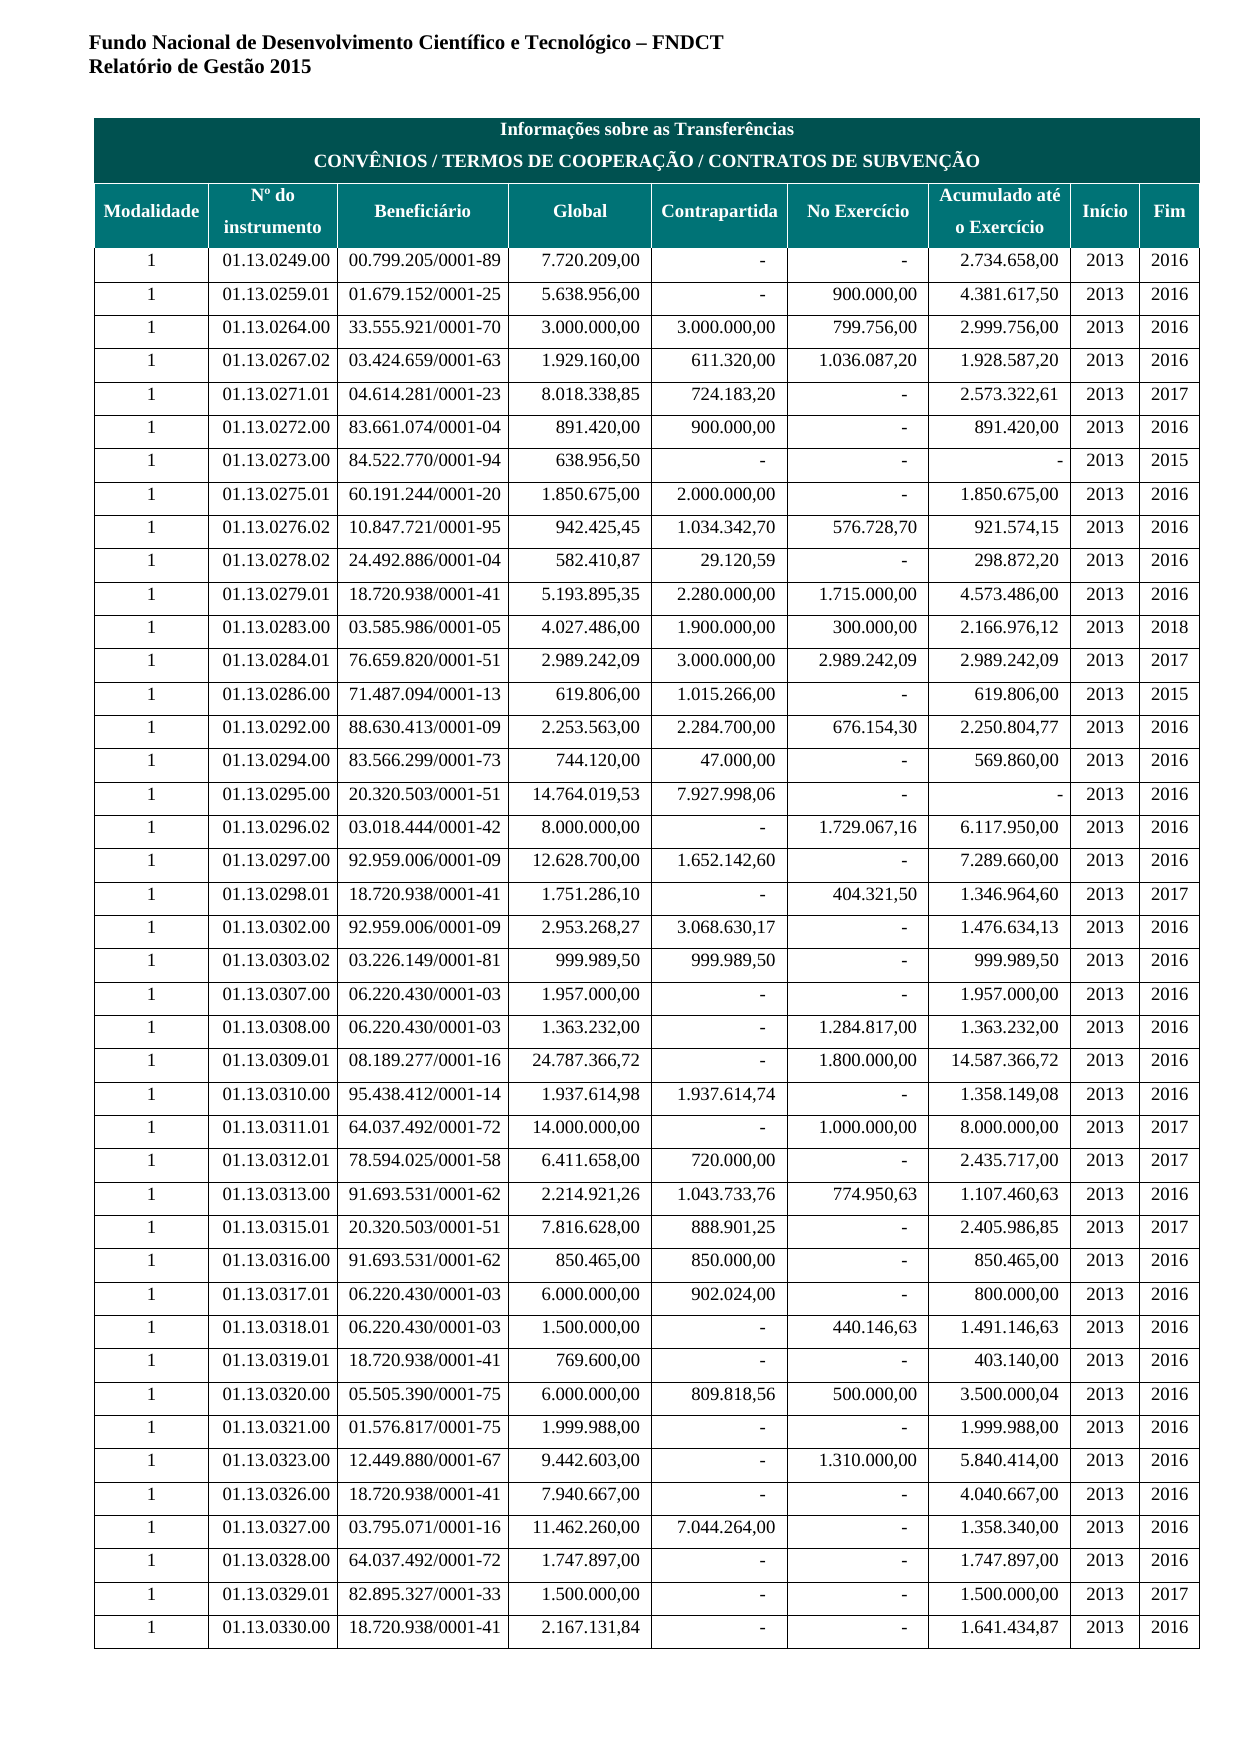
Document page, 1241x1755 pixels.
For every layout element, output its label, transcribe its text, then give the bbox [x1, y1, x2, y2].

table_cell - [788, 1416, 928, 1448]
table_cell 2.989.242,09 [509, 649, 651, 682]
table_cell 01.13.0307.00 [209, 983, 337, 1015]
table_cell 2.167.131,84 [509, 1616, 651, 1648]
table_cell 1 [95, 1316, 208, 1348]
table_cell 2017 [1140, 1583, 1199, 1615]
table_cell 01.13.0313.00 [209, 1183, 337, 1215]
table_cell - [788, 749, 928, 782]
table_cell 1.310.000,00 [788, 1449, 928, 1482]
table_cell 576.728,70 [788, 516, 928, 548]
table_cell 01.13.0279.01 [209, 583, 337, 615]
table_cell 7.940.667,00 [509, 1483, 651, 1515]
table_cell 999.989,50 [509, 949, 651, 982]
table_cell 1.850.675,00 [509, 483, 651, 515]
table_cell 6.117.950,00 [929, 816, 1070, 848]
table_cell 18.720.938/0001-41 [338, 1483, 508, 1515]
table_cell - [929, 783, 1070, 815]
table_cell 2017 [1140, 1116, 1199, 1148]
table_cell 01.576.817/0001-75 [338, 1416, 508, 1448]
table_cell 01.13.0330.00 [209, 1616, 337, 1648]
table_cell 04.614.281/0001-23 [338, 383, 508, 415]
table_cell 1 [95, 1283, 208, 1315]
table_cell 2.280.000,00 [652, 583, 787, 615]
table_cell 1 [95, 1216, 208, 1248]
table_cell 1 [95, 749, 208, 782]
table_cell No Exercício [788, 184, 928, 248]
table_cell 2017 [1140, 383, 1199, 415]
table_cell 2013 [1071, 316, 1139, 348]
table_cell 01.13.0303.02 [209, 949, 337, 982]
table_cell 2013 [1071, 1349, 1139, 1382]
table_cell 1 [95, 1183, 208, 1215]
table_cell - [788, 549, 928, 582]
table_cell 2013 [1071, 816, 1139, 848]
table_cell 921.574,15 [929, 516, 1070, 548]
table_cell 4.027.486,00 [509, 616, 651, 648]
table_cell 01.13.0267.02 [209, 349, 337, 382]
table_cell 06.220.430/0001-03 [338, 1316, 508, 1348]
table_cell 2013 [1071, 1249, 1139, 1282]
table_cell 582.410,87 [509, 549, 651, 582]
table_cell 14.587.366,72 [929, 1049, 1070, 1082]
table_cell 91.693.531/0001-62 [338, 1183, 508, 1215]
table_cell 2013 [1071, 483, 1139, 515]
table_cell - [788, 949, 928, 982]
table_cell - [652, 1049, 787, 1082]
table_cell 01.13.0273.00 [209, 449, 337, 482]
table_cell 71.487.094/0001-13 [338, 683, 508, 715]
table_cell - [929, 449, 1070, 482]
table_cell 2.989.242,09 [929, 649, 1070, 682]
table_cell 2016 [1140, 1016, 1199, 1048]
table_cell Contrapartida [652, 184, 787, 248]
table_cell 891.420,00 [929, 416, 1070, 448]
table_cell 2016 [1140, 749, 1199, 782]
table_cell 01.13.0318.01 [209, 1316, 337, 1348]
table_cell - [652, 983, 787, 1015]
table_cell 1.015.266,00 [652, 683, 787, 715]
table_cell 01.13.0296.02 [209, 816, 337, 848]
table_cell 1 [95, 449, 208, 482]
table_cell - [652, 1016, 787, 1048]
table_cell 2016 [1140, 249, 1199, 282]
table_cell - [652, 1349, 787, 1382]
table_cell 1 [95, 649, 208, 682]
table_cell 2.284.700,00 [652, 716, 787, 748]
table_cell 2017 [1140, 883, 1199, 915]
table_cell 01.13.0328.00 [209, 1549, 337, 1582]
table_cell 8.000.000,00 [929, 1116, 1070, 1148]
table_cell 01.13.0275.01 [209, 483, 337, 515]
table_cell 01.13.0309.01 [209, 1049, 337, 1082]
table_cell 9.442.603,00 [509, 1449, 651, 1482]
table_cell 2013 [1071, 583, 1139, 615]
table_cell 2016 [1140, 316, 1199, 348]
table_cell 1 [95, 949, 208, 982]
table_cell 92.959.006/0001-09 [338, 916, 508, 948]
table_cell 6.411.658,00 [509, 1149, 651, 1182]
table_cell 2013 [1071, 1549, 1139, 1582]
table_cell 891.420,00 [509, 416, 651, 448]
table_cell 2013 [1071, 649, 1139, 682]
table_cell 1.641.434,87 [929, 1616, 1070, 1648]
table_cell - [652, 1616, 787, 1648]
table_cell 2013 [1071, 1616, 1139, 1648]
table_cell 1.715.000,00 [788, 583, 928, 615]
table_cell - [652, 449, 787, 482]
table_cell 01.13.0286.00 [209, 683, 337, 715]
table_cell - [788, 783, 928, 815]
table_cell 1 [95, 1049, 208, 1082]
table_cell - [788, 1283, 928, 1315]
table_cell 01.13.0329.01 [209, 1583, 337, 1615]
table_cell 2016 [1140, 283, 1199, 315]
table_cell 900.000,00 [788, 283, 928, 315]
table_cell 01.13.0264.00 [209, 316, 337, 348]
table_cell 14.000.000,00 [509, 1116, 651, 1148]
table_cell 2.989.242,09 [788, 649, 928, 682]
table_cell 06.220.430/0001-03 [338, 983, 508, 1015]
table_cell 2.953.268,27 [509, 916, 651, 948]
table_cell - [788, 1149, 928, 1182]
table_cell - [788, 849, 928, 882]
table_cell 91.693.531/0001-62 [338, 1249, 508, 1282]
table_cell 1 [95, 349, 208, 382]
table_cell 2013 [1071, 1583, 1139, 1615]
table_cell 1 [95, 1349, 208, 1382]
table_cell 82.895.327/0001-33 [338, 1583, 508, 1615]
table_cell 2016 [1140, 1349, 1199, 1382]
table_cell 01.13.0311.01 [209, 1116, 337, 1148]
table_cell 2013 [1071, 1216, 1139, 1248]
table_cell 2.435.717,00 [929, 1149, 1070, 1182]
table_cell - [652, 283, 787, 315]
table_cell 2013 [1071, 383, 1139, 415]
table_cell 4.573.486,00 [929, 583, 1070, 615]
table_cell 1.000.000,00 [788, 1116, 928, 1148]
table_cell 1 [95, 616, 208, 648]
table_cell 2016 [1140, 583, 1199, 615]
table_cell 3.068.630,17 [652, 916, 787, 948]
table_cell 619.806,00 [509, 683, 651, 715]
table_cell 12.628.700,00 [509, 849, 651, 882]
table_cell 2016 [1140, 916, 1199, 948]
table_cell 60.191.244/0001-20 [338, 483, 508, 515]
table_cell 2016 [1140, 1449, 1199, 1482]
table_cell 2018 [1140, 616, 1199, 648]
table_cell 1.751.286,10 [509, 883, 651, 915]
table_cell - [652, 1549, 787, 1582]
table_cell 720.000,00 [652, 1149, 787, 1182]
table_cell 01.13.0276.02 [209, 516, 337, 548]
table_cell 7.044.264,00 [652, 1516, 787, 1548]
table_cell 64.037.492/0001-72 [338, 1549, 508, 1582]
table_cell 300.000,00 [788, 616, 928, 648]
table_cell - [788, 916, 928, 948]
table_cell 7.816.628,00 [509, 1216, 651, 1248]
table_cell 01.13.0326.00 [209, 1483, 337, 1515]
table_cell 08.189.277/0001-16 [338, 1049, 508, 1082]
table_cell - [652, 883, 787, 915]
table_cell 404.321,50 [788, 883, 928, 915]
table_cell 1 [95, 1449, 208, 1482]
table_cell 1 [95, 983, 208, 1015]
table_cell 2.166.976,12 [929, 616, 1070, 648]
table_cell - [652, 1416, 787, 1448]
table_cell - [788, 1349, 928, 1382]
table_cell 1.107.460,63 [929, 1183, 1070, 1215]
table_cell 4.381.617,50 [929, 283, 1070, 315]
table_cell 1 [95, 1083, 208, 1115]
table_cell 01.13.0284.01 [209, 649, 337, 682]
table_cell 2013 [1071, 1116, 1139, 1148]
table_cell 2016 [1140, 1083, 1199, 1115]
table_cell - [788, 983, 928, 1015]
table_cell 2013 [1071, 1049, 1139, 1082]
table_cell - [788, 1083, 928, 1115]
table_cell 1 [95, 1249, 208, 1282]
table_cell 01.13.0271.01 [209, 383, 337, 415]
table_cell 2016 [1140, 983, 1199, 1015]
table_cell 2016 [1140, 783, 1199, 815]
table_cell 1.284.817,00 [788, 1016, 928, 1048]
table_cell - [652, 1116, 787, 1148]
table_cell - [788, 683, 928, 715]
table_cell 1.500.000,00 [509, 1316, 651, 1348]
table_cell 1 [95, 1016, 208, 1048]
table_cell 83.661.074/0001-04 [338, 416, 508, 448]
table_cell 2015 [1140, 683, 1199, 715]
table_cell 2013 [1071, 416, 1139, 448]
table_cell 2013 [1071, 1516, 1139, 1548]
table_cell 1 [95, 1116, 208, 1148]
table_cell 1 [95, 883, 208, 915]
table_cell 64.037.492/0001-72 [338, 1116, 508, 1148]
table_cell 638.956,50 [509, 449, 651, 482]
table_cell 1.043.733,76 [652, 1183, 787, 1215]
table_cell - [788, 1616, 928, 1648]
table_cell 850.465,00 [929, 1249, 1070, 1282]
table_cell 2013 [1071, 716, 1139, 748]
table_cell 1.999.988,00 [509, 1416, 651, 1448]
table_cell 2013 [1071, 916, 1139, 948]
table_cell 2013 [1071, 1483, 1139, 1515]
table_cell 1 [95, 316, 208, 348]
table_cell 01.13.0295.00 [209, 783, 337, 815]
table_cell 03.795.071/0001-16 [338, 1516, 508, 1548]
table_cell 1.937.614,74 [652, 1083, 787, 1115]
table_cell 2013 [1071, 616, 1139, 648]
table_cell 1 [95, 1616, 208, 1648]
table_cell 2013 [1071, 349, 1139, 382]
table_cell 01.13.0302.00 [209, 916, 337, 948]
table_cell - [652, 1316, 787, 1348]
table_cell 33.555.921/0001-70 [338, 316, 508, 348]
table_cell 1 [95, 516, 208, 548]
table_cell 24.787.366,72 [509, 1049, 651, 1082]
table_cell 1 [95, 249, 208, 282]
table_cell 2016 [1140, 1483, 1199, 1515]
table_cell 2013 [1071, 1383, 1139, 1415]
table_cell 03.585.986/0001-05 [338, 616, 508, 648]
table_cell 01.13.0319.01 [209, 1349, 337, 1382]
table_cell 440.146,63 [788, 1316, 928, 1348]
table_cell 6.000.000,00 [509, 1383, 651, 1415]
table_cell 1 [95, 1549, 208, 1582]
table_cell - [652, 816, 787, 848]
table_cell 999.989,50 [652, 949, 787, 982]
table_cell 01.13.0292.00 [209, 716, 337, 748]
table_cell 2016 [1140, 483, 1199, 515]
table_header Informações sobre as Transferências CONVÊNIOS / TERMOS DE COOPERAÇÃO / CONTRATOS DE SUBVENÇÃO [94, 118, 1200, 183]
table_cell 1.358.149,08 [929, 1083, 1070, 1115]
table_cell 2017 [1140, 649, 1199, 682]
table_cell 2013 [1071, 783, 1139, 815]
table_cell 1.346.964,60 [929, 883, 1070, 915]
table_cell 2017 [1140, 1216, 1199, 1248]
table_cell 500.000,00 [788, 1383, 928, 1415]
table_cell 01.13.0315.01 [209, 1216, 337, 1248]
table_cell 18.720.938/0001-41 [338, 1616, 508, 1648]
table_cell 03.226.149/0001-81 [338, 949, 508, 982]
table_cell 2013 [1071, 1183, 1139, 1215]
table_cell 2016 [1140, 349, 1199, 382]
table_cell 1 [95, 849, 208, 882]
table_cell 01.13.0316.00 [209, 1249, 337, 1282]
table_cell 03.018.444/0001-42 [338, 816, 508, 848]
table_cell 8.018.338,85 [509, 383, 651, 415]
table_cell 1 [95, 583, 208, 615]
table_cell - [652, 1583, 787, 1615]
table_cell 888.901,25 [652, 1216, 787, 1248]
table_cell - [788, 249, 928, 282]
table_cell 01.13.0317.01 [209, 1283, 337, 1315]
table_cell 1 [95, 416, 208, 448]
table_cell 18.720.938/0001-41 [338, 1349, 508, 1382]
table_cell 2013 [1071, 749, 1139, 782]
table_cell 1 [95, 1516, 208, 1548]
table_cell 1 [95, 716, 208, 748]
table_cell 5.840.414,00 [929, 1449, 1070, 1482]
table_cell 1.363.232,00 [929, 1016, 1070, 1048]
table_cell 06.220.430/0001-03 [338, 1283, 508, 1315]
table_cell 2013 [1071, 1149, 1139, 1182]
table_cell 01.13.0259.01 [209, 283, 337, 315]
table_cell 298.872,20 [929, 549, 1070, 582]
table_cell 2016 [1140, 1516, 1199, 1548]
table_cell 1 [95, 816, 208, 848]
table_cell 2.999.756,00 [929, 316, 1070, 348]
table_cell 2.573.322,61 [929, 383, 1070, 415]
table_cell 744.120,00 [509, 749, 651, 782]
table_cell 2013 [1071, 1449, 1139, 1482]
table_cell 569.860,00 [929, 749, 1070, 782]
table_cell - [788, 416, 928, 448]
table_cell - [652, 1483, 787, 1515]
table_cell 2016 [1140, 1549, 1199, 1582]
table_cell - [788, 483, 928, 515]
table_cell Acumulado até o Exercício [929, 184, 1070, 248]
table_cell 1.747.897,00 [929, 1549, 1070, 1582]
table_cell Início [1071, 184, 1139, 248]
table_cell 850.465,00 [509, 1249, 651, 1282]
table_cell 2016 [1140, 1183, 1199, 1215]
table_cell 2013 [1071, 549, 1139, 582]
table_cell 1.850.675,00 [929, 483, 1070, 515]
table_cell - [788, 1483, 928, 1515]
table_cell 01.13.0312.01 [209, 1149, 337, 1182]
table_cell 902.024,00 [652, 1283, 787, 1315]
table_cell 78.594.025/0001-58 [338, 1149, 508, 1182]
table_cell 1.729.067,16 [788, 816, 928, 848]
table_cell 1 [95, 283, 208, 315]
table_cell 1.928.587,20 [929, 349, 1070, 382]
table_cell 7.289.660,00 [929, 849, 1070, 882]
table_cell 95.438.412/0001-14 [338, 1083, 508, 1115]
table_cell 2016 [1140, 416, 1199, 448]
table_cell 24.492.886/0001-04 [338, 549, 508, 582]
table_cell 403.140,00 [929, 1349, 1070, 1382]
table_cell - [788, 383, 928, 415]
table_cell 05.505.390/0001-75 [338, 1383, 508, 1415]
table_cell 1.036.087,20 [788, 349, 928, 382]
table_cell 20.320.503/0001-51 [338, 1216, 508, 1248]
table_cell 1 [95, 783, 208, 815]
table_cell 774.950,63 [788, 1183, 928, 1215]
table_cell 1 [95, 549, 208, 582]
table_cell 1 [95, 483, 208, 515]
table_cell 01.679.152/0001-25 [338, 283, 508, 315]
table_cell 3.000.000,00 [509, 316, 651, 348]
table_cell 1 [95, 1383, 208, 1415]
table_cell 6.000.000,00 [509, 1283, 651, 1315]
table_cell 2013 [1071, 849, 1139, 882]
table_cell 999.989,50 [929, 949, 1070, 982]
table_cell 611.320,00 [652, 349, 787, 382]
table_cell 800.000,00 [929, 1283, 1070, 1315]
table_cell 2015 [1140, 449, 1199, 482]
table_cell 1.500.000,00 [929, 1583, 1070, 1615]
table_cell 2016 [1140, 549, 1199, 582]
table_cell 1.500.000,00 [509, 1583, 651, 1615]
table_cell - [652, 249, 787, 282]
table_cell Beneficiário [338, 184, 508, 248]
table_cell Global [509, 184, 651, 248]
table_cell 2.405.986,85 [929, 1216, 1070, 1248]
table_cell 799.756,00 [788, 316, 928, 348]
table_cell 1.652.142,60 [652, 849, 787, 882]
table_cell - [652, 1449, 787, 1482]
table_cell 1.900.000,00 [652, 616, 787, 648]
table_cell 2013 [1071, 1316, 1139, 1348]
table_cell 850.000,00 [652, 1249, 787, 1282]
table_cell 1.999.988,00 [929, 1416, 1070, 1448]
table_cell 3.000.000,00 [652, 649, 787, 682]
table_cell 2013 [1071, 516, 1139, 548]
table_cell - [788, 1549, 928, 1582]
table_cell 01.13.0308.00 [209, 1016, 337, 1048]
table_cell 5.638.956,00 [509, 283, 651, 315]
table_cell 619.806,00 [929, 683, 1070, 715]
table_cell 2013 [1071, 449, 1139, 482]
table_cell 20.320.503/0001-51 [338, 783, 508, 815]
table_cell 2.250.804,77 [929, 716, 1070, 748]
table_cell 84.522.770/0001-94 [338, 449, 508, 482]
table_cell 1 [95, 383, 208, 415]
table_cell 1.929.160,00 [509, 349, 651, 382]
table_cell - [788, 1516, 928, 1548]
table_cell 01.13.0283.00 [209, 616, 337, 648]
table_cell 2016 [1140, 816, 1199, 848]
table_cell 7.720.209,00 [509, 249, 651, 282]
table_cell 01.13.0249.00 [209, 249, 337, 282]
table_cell 1.476.634,13 [929, 916, 1070, 948]
table_cell - [788, 1583, 928, 1615]
table_cell 5.193.895,35 [509, 583, 651, 615]
table_cell 2013 [1071, 883, 1139, 915]
table_cell - [788, 449, 928, 482]
table_cell 01.13.0327.00 [209, 1516, 337, 1548]
table_cell 2.214.921,26 [509, 1183, 651, 1215]
table_cell 1 [95, 1149, 208, 1182]
table_cell 18.720.938/0001-41 [338, 883, 508, 915]
table_cell 03.424.659/0001-63 [338, 349, 508, 382]
table_cell 2.734.658,00 [929, 249, 1070, 282]
table_cell 12.449.880/0001-67 [338, 1449, 508, 1482]
table_cell - [788, 1216, 928, 1248]
table_cell 01.13.0294.00 [209, 749, 337, 782]
table_cell 942.425,45 [509, 516, 651, 548]
table_cell 2.253.563,00 [509, 716, 651, 748]
table_cell 2016 [1140, 1416, 1199, 1448]
table_cell 1 [95, 1583, 208, 1615]
table_cell 2013 [1071, 949, 1139, 982]
table_cell 01.13.0272.00 [209, 416, 337, 448]
table_cell 2016 [1140, 1616, 1199, 1648]
table_cell 29.120,59 [652, 549, 787, 582]
table_cell 88.630.413/0001-09 [338, 716, 508, 748]
table_cell 2016 [1140, 716, 1199, 748]
table_cell 2016 [1140, 1383, 1199, 1415]
table_cell 2013 [1071, 1283, 1139, 1315]
table_cell Modalidade [95, 184, 208, 248]
table_cell 01.13.0321.00 [209, 1416, 337, 1448]
table_cell 01.13.0323.00 [209, 1449, 337, 1482]
table_cell 4.040.667,00 [929, 1483, 1070, 1515]
table_cell 2013 [1071, 983, 1139, 1015]
table_cell 11.462.260,00 [509, 1516, 651, 1548]
table_cell 01.13.0320.00 [209, 1383, 337, 1415]
table_cell 2013 [1071, 249, 1139, 282]
table_cell 2013 [1071, 283, 1139, 315]
table_cell 2013 [1071, 1083, 1139, 1115]
table_cell 1 [95, 1416, 208, 1448]
table_cell Nº do instrumento [209, 184, 337, 248]
table_cell 2016 [1140, 516, 1199, 548]
table_cell 1.800.000,00 [788, 1049, 928, 1082]
table_cell 2013 [1071, 683, 1139, 715]
table_cell 47.000,00 [652, 749, 787, 782]
table_cell 2016 [1140, 1049, 1199, 1082]
table_cell 01.13.0297.00 [209, 849, 337, 882]
table_cell 83.566.299/0001-73 [338, 749, 508, 782]
table_cell 676.154,30 [788, 716, 928, 748]
table_cell 14.764.019,53 [509, 783, 651, 815]
table_cell 1.491.146,63 [929, 1316, 1070, 1348]
table_cell 1.747.897,00 [509, 1549, 651, 1582]
table_cell 3.500.000,04 [929, 1383, 1070, 1415]
table_cell 01.13.0310.00 [209, 1083, 337, 1115]
table_cell 18.720.938/0001-41 [338, 583, 508, 615]
table_cell 2013 [1071, 1016, 1139, 1048]
table_cell 92.959.006/0001-09 [338, 849, 508, 882]
table_cell 8.000.000,00 [509, 816, 651, 848]
table_cell - [788, 1249, 928, 1282]
table_cell 00.799.205/0001-89 [338, 249, 508, 282]
table_cell 900.000,00 [652, 416, 787, 448]
table_cell 2016 [1140, 1249, 1199, 1282]
table_cell 10.847.721/0001-95 [338, 516, 508, 548]
table_cell 2017 [1140, 1149, 1199, 1182]
table_cell 06.220.430/0001-03 [338, 1016, 508, 1048]
table_cell 1 [95, 916, 208, 948]
table_cell 3.000.000,00 [652, 316, 787, 348]
table_cell 2016 [1140, 1316, 1199, 1348]
table_cell 1.358.340,00 [929, 1516, 1070, 1548]
table_cell 1.363.232,00 [509, 1016, 651, 1048]
table_cell 7.927.998,06 [652, 783, 787, 815]
table_cell 809.818,56 [652, 1383, 787, 1415]
table_cell 01.13.0298.01 [209, 883, 337, 915]
table_cell 769.600,00 [509, 1349, 651, 1382]
table_cell 1.034.342,70 [652, 516, 787, 548]
table_cell 724.183,20 [652, 383, 787, 415]
table_cell 2.000.000,00 [652, 483, 787, 515]
table_cell 1 [95, 683, 208, 715]
table_cell 2016 [1140, 1283, 1199, 1315]
table_cell 2013 [1071, 1416, 1139, 1448]
table_cell 2016 [1140, 949, 1199, 982]
table_cell 76.659.820/0001-51 [338, 649, 508, 682]
table_cell 1.957.000,00 [929, 983, 1070, 1015]
table_cell 1.957.000,00 [509, 983, 651, 1015]
table_cell 01.13.0278.02 [209, 549, 337, 582]
table_cell 1.937.614,98 [509, 1083, 651, 1115]
table_cell Fim [1140, 184, 1199, 248]
table_cell 2016 [1140, 849, 1199, 882]
table_cell 1 [95, 1483, 208, 1515]
